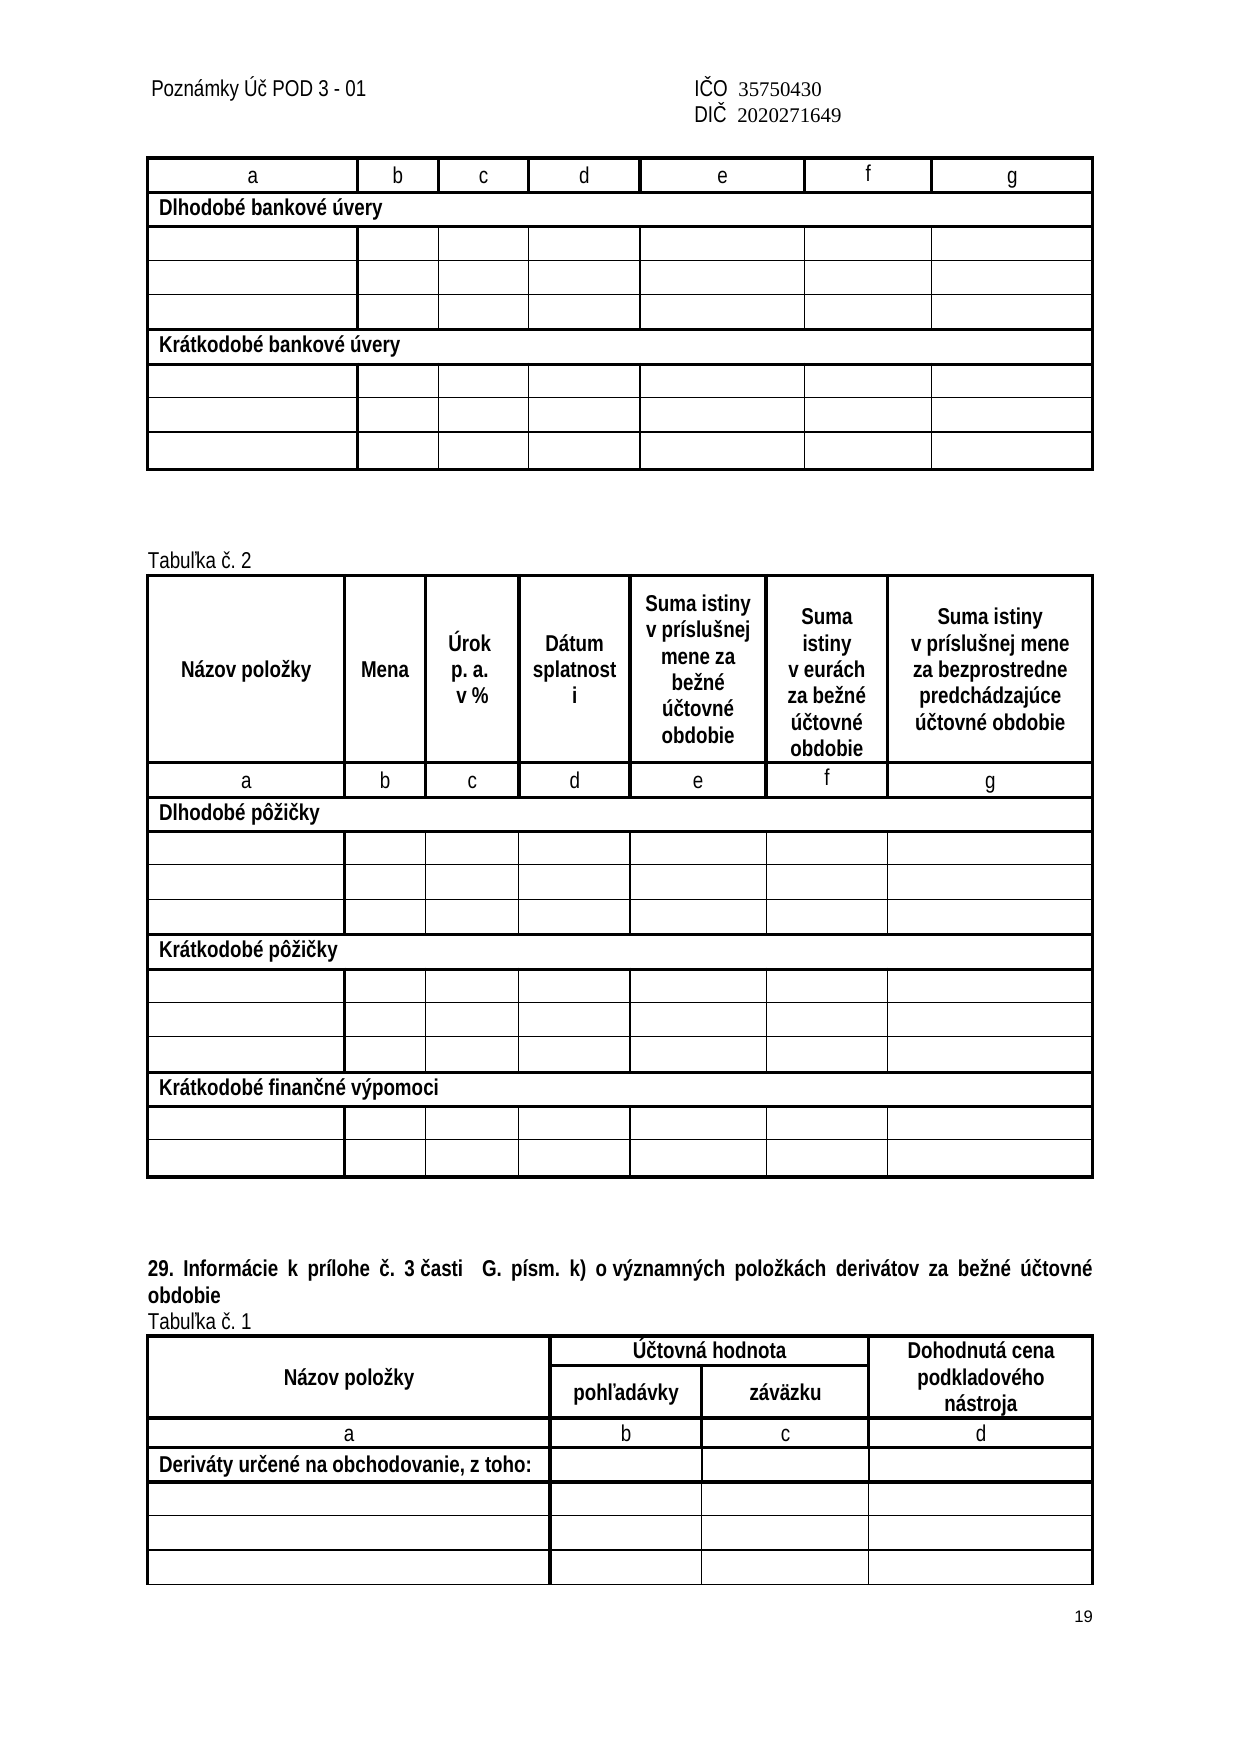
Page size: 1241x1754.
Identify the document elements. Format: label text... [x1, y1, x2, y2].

table_cell [359, 261, 438, 294]
table_cell [869, 1516, 1091, 1549]
table_cell [631, 1037, 766, 1071]
table_header Názov položky [149, 1338, 548, 1416]
table_cell [529, 295, 639, 328]
table_cell [888, 1108, 1091, 1139]
table_cell [641, 433, 804, 467]
table_cell [426, 1108, 518, 1139]
table_cell [439, 433, 528, 467]
table_header Suma istiny v príslušnej mene za bezprostredne predchádzajúce účtovné obdobie [889, 577, 1091, 761]
table_cell [149, 971, 343, 1002]
table_cell Krátkodobé bankové úvery [149, 331, 1091, 363]
table_cell [888, 1003, 1091, 1036]
table_cell [529, 261, 639, 294]
table_cell [888, 1037, 1091, 1071]
table_cell [426, 1140, 518, 1175]
table_cell záväzku [703, 1367, 867, 1416]
table_cell [149, 366, 356, 397]
table_cell b [346, 764, 424, 796]
table_cell [932, 261, 1091, 294]
table_cell [631, 900, 766, 933]
table_cell [346, 1003, 425, 1036]
table_cell [805, 366, 931, 397]
table_cell [641, 398, 804, 431]
table_cell [149, 900, 343, 933]
table_header Názov položky [149, 577, 343, 761]
table_cell [439, 398, 528, 431]
table_cell [346, 900, 425, 933]
table_cell [519, 833, 629, 864]
table_cell [149, 833, 343, 864]
table_cell [519, 1003, 629, 1036]
table_cell [767, 900, 887, 933]
table_header Mena [346, 577, 424, 761]
table_header Dátum splatnosti [521, 577, 628, 761]
table_cell [552, 1551, 701, 1583]
table_cell [702, 1484, 868, 1515]
table_cell [552, 1516, 701, 1549]
table_cell [426, 865, 518, 899]
table_cell [702, 1516, 868, 1549]
table_cell [932, 398, 1091, 431]
table_cell [641, 228, 804, 259]
table_cell [439, 261, 528, 294]
table_cell a [149, 160, 356, 191]
text 29. Informácie k prílohe č. 3 časti G. písm. k) o významných položkách derivátov za bežné účtovné obdobie [148, 1255, 1093, 1308]
table_cell [519, 1037, 629, 1071]
table_cell [439, 295, 528, 328]
table_cell e [642, 160, 803, 191]
table_cell [149, 865, 343, 899]
table_cell [703, 1449, 868, 1480]
table_cell c [440, 160, 527, 191]
table_cell e [632, 764, 764, 796]
table_cell [805, 228, 931, 259]
table_cell [767, 833, 887, 864]
table_cell [346, 1108, 425, 1139]
table_cell [149, 1037, 343, 1071]
table_cell [767, 1140, 887, 1175]
table_cell f [768, 764, 886, 796]
table_cell [932, 433, 1091, 467]
table_cell [805, 295, 931, 328]
table_cell [767, 971, 887, 1002]
table_header Suma istiny v príslušnej mene za bežné účtovné obdobie [632, 577, 764, 761]
table_cell [932, 295, 1091, 328]
table_cell [346, 1140, 425, 1175]
table_cell [439, 228, 528, 259]
table_cell d [521, 764, 628, 796]
table_cell [529, 228, 639, 259]
table_cell [805, 261, 931, 294]
table_cell [888, 971, 1091, 1002]
table_cell [641, 366, 804, 397]
text Tabuľka č. 2 [148, 547, 1093, 574]
table_cell [149, 261, 356, 294]
table_cell [529, 433, 639, 467]
table_cell [805, 433, 931, 467]
table_cell [888, 1140, 1091, 1175]
table_cell b [552, 1420, 700, 1446]
table_cell [149, 398, 356, 431]
table_cell [869, 1484, 1091, 1515]
table_cell [426, 971, 518, 1002]
table_cell [631, 971, 766, 1002]
table_cell [767, 1037, 887, 1071]
table_cell [149, 1140, 343, 1175]
table_cell [529, 398, 639, 431]
table_cell [346, 865, 425, 899]
table_cell [426, 1003, 518, 1036]
table_cell Deriváty určené na obchodovanie, z toho: [149, 1449, 548, 1480]
table_cell [426, 900, 518, 933]
table_cell [149, 433, 356, 467]
table_cell [932, 228, 1091, 259]
table_cell [529, 366, 639, 397]
text Tabuľka č. 1 [148, 1308, 1093, 1334]
table_cell Dlhodobé bankové úvery [149, 194, 1091, 225]
table_cell [888, 833, 1091, 864]
table_cell [631, 1003, 766, 1036]
table_cell [552, 1449, 701, 1480]
table_cell f [806, 160, 930, 191]
table_cell [767, 1003, 887, 1036]
table_cell [149, 228, 356, 259]
table_cell [631, 833, 766, 864]
table_cell [359, 228, 438, 259]
table_cell [149, 1003, 343, 1036]
table_cell d [530, 160, 638, 191]
table_cell Krátkodobé pôžičky [149, 936, 1091, 967]
table_cell [149, 295, 356, 328]
table_cell b [359, 160, 437, 191]
table_cell [631, 1140, 766, 1175]
table_cell [869, 1551, 1091, 1583]
table_cell [439, 366, 528, 397]
table_cell pohľadávky [552, 1367, 700, 1416]
table_cell [767, 1108, 887, 1139]
table_cell [359, 295, 438, 328]
table_cell [359, 433, 438, 467]
table_cell [346, 971, 425, 1002]
table_cell [767, 865, 887, 899]
table_cell [702, 1551, 868, 1583]
table_cell [519, 900, 629, 933]
table_cell [631, 865, 766, 899]
table_cell [519, 1140, 629, 1175]
table_cell d [870, 1420, 1091, 1446]
table_cell [552, 1484, 701, 1515]
table_cell [805, 398, 931, 431]
table_header Úrok p. a. v % [427, 577, 517, 761]
table_cell [359, 398, 438, 431]
table_header Suma istiny v eurách za bežné účtovné obdobie [768, 577, 886, 761]
table_cell [519, 865, 629, 899]
table_cell [149, 1516, 548, 1549]
table_cell g [889, 764, 1091, 796]
table_header Účtovná hodnota [552, 1338, 867, 1364]
table_cell [888, 865, 1091, 899]
table_cell [519, 1108, 629, 1139]
table_cell [519, 971, 629, 1002]
table_cell [346, 833, 425, 864]
table_cell [149, 1551, 548, 1583]
table_cell Krátkodobé finančné výpomoci [149, 1074, 1091, 1105]
table_cell [359, 366, 438, 397]
table_cell a [149, 1420, 548, 1446]
table_cell [426, 833, 518, 864]
table_cell [346, 1037, 425, 1071]
table_cell [888, 900, 1091, 933]
table_header Dohodnutá cena podkladového nástroja [870, 1338, 1091, 1416]
table_cell [641, 261, 804, 294]
table_cell g [933, 160, 1091, 191]
table_cell a [149, 764, 343, 796]
table_cell [149, 1108, 343, 1139]
table_cell [426, 1037, 518, 1071]
table_cell c [427, 764, 517, 796]
table_cell Dlhodobé pôžičky [149, 799, 1091, 830]
table_cell [641, 295, 804, 328]
table_cell c [703, 1420, 867, 1446]
table_cell [631, 1108, 766, 1139]
table_cell [932, 366, 1091, 397]
table_cell [870, 1449, 1091, 1480]
table_cell [149, 1484, 548, 1515]
